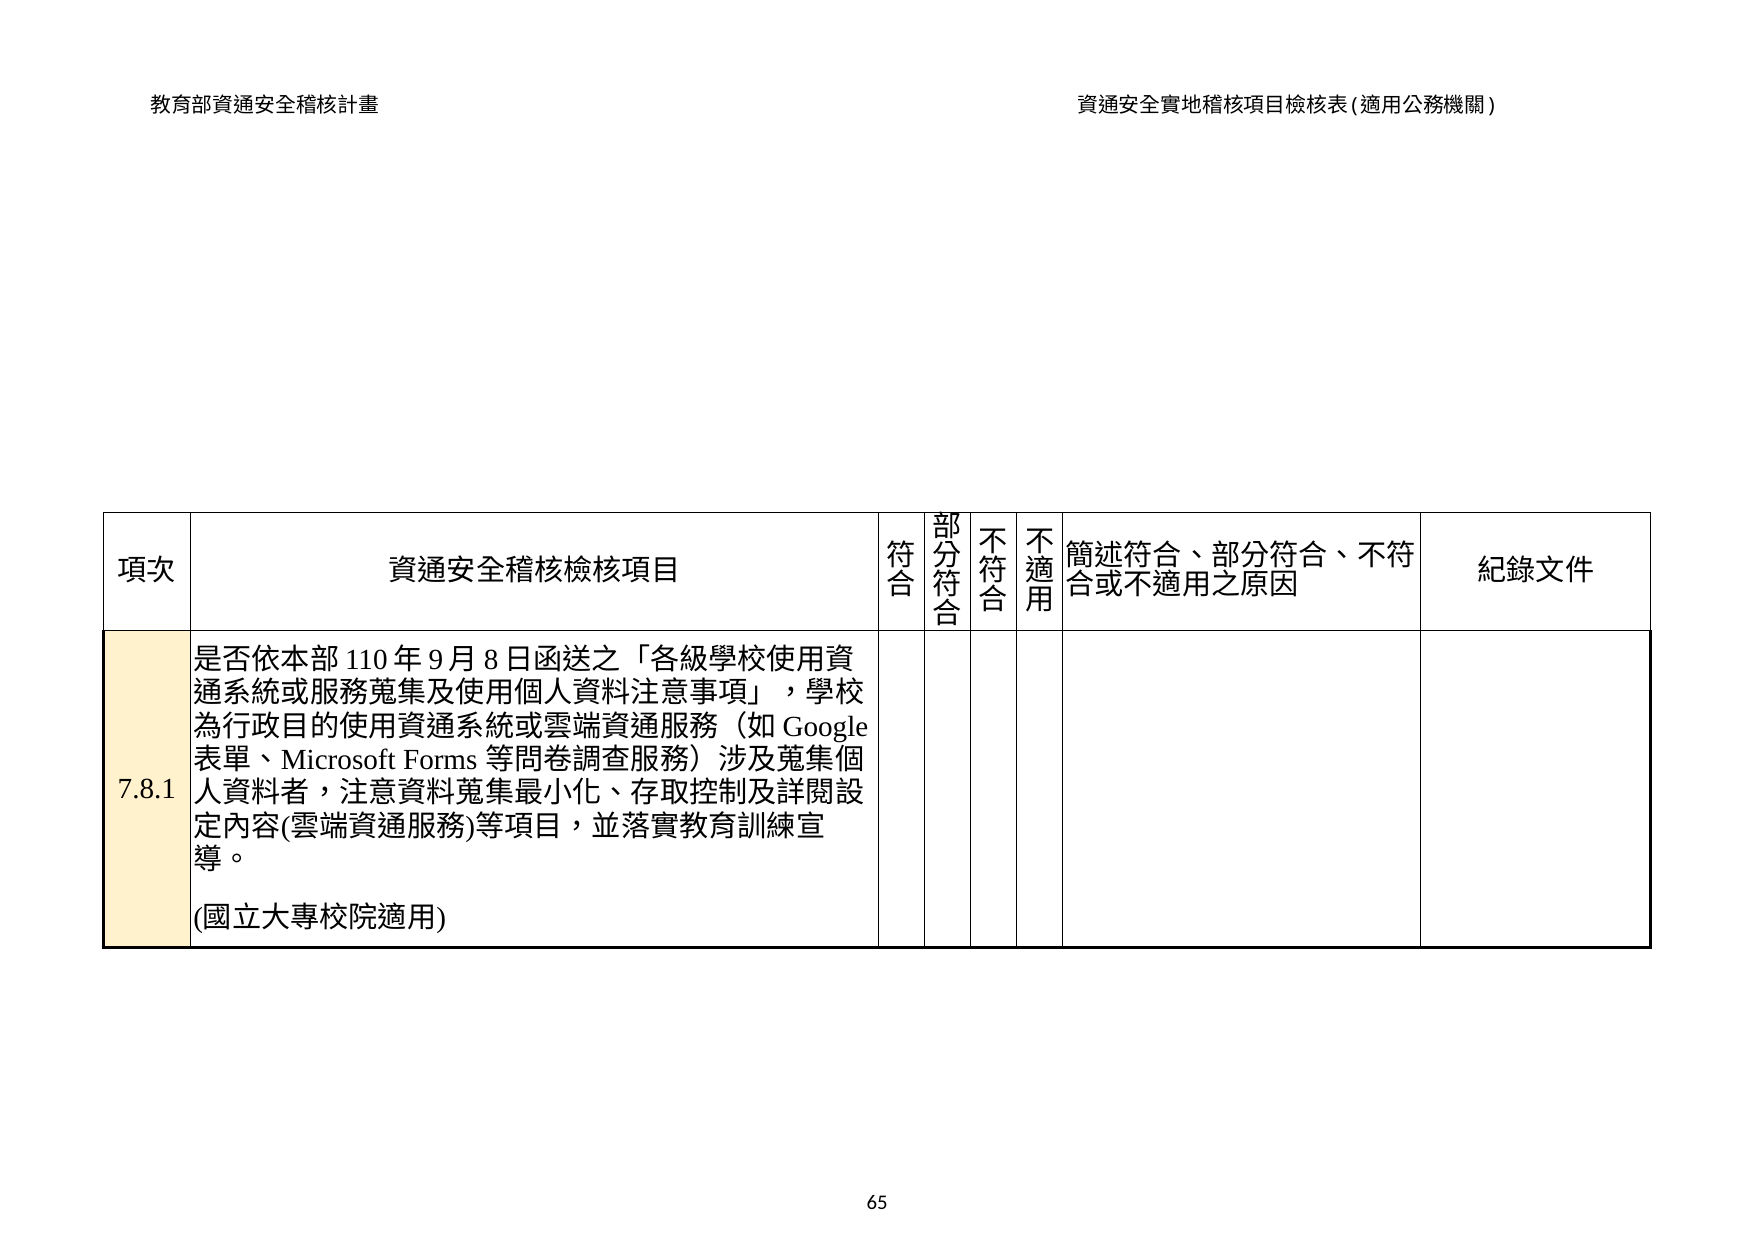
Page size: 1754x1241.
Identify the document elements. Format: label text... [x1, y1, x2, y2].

table_header 項次 [104, 513, 190, 630]
table_header 紀錄文件 [1421, 513, 1650, 630]
table_header 資通安全稽核檢核項目 [191, 513, 878, 630]
table_cell [1017, 631, 1062, 946]
table_cell [1421, 631, 1649, 946]
table_cell 是否依本部110年9月8日函送之「各級學校使用資通系統或服務蒐集及使用個人資料注意事項」，學校為行政目的使用資通系統或雲端資通服務（如Google 表單、Microsoft Forms 等問卷調查服務）涉及蒐集個人資料者，注意資料蒐集最小化、存取控制及詳閱設定內容(雲端資通服務)等項目，並落實教育訓練宣導。 (國立大專校院適用) [191, 631, 878, 946]
table_header 不符合 [971, 513, 1016, 630]
table_cell [971, 631, 1016, 946]
table_cell [925, 631, 970, 946]
table_cell [879, 631, 924, 946]
table_header 符合 [879, 513, 924, 630]
table_header 不適用 [1017, 513, 1062, 630]
table_header 簡述符合、部分符合、不符合或不適用之原因 [1063, 513, 1420, 630]
table_header 部分符合 [925, 513, 970, 630]
table_cell [1063, 631, 1420, 946]
table_cell 7.8.1 [105, 631, 190, 946]
